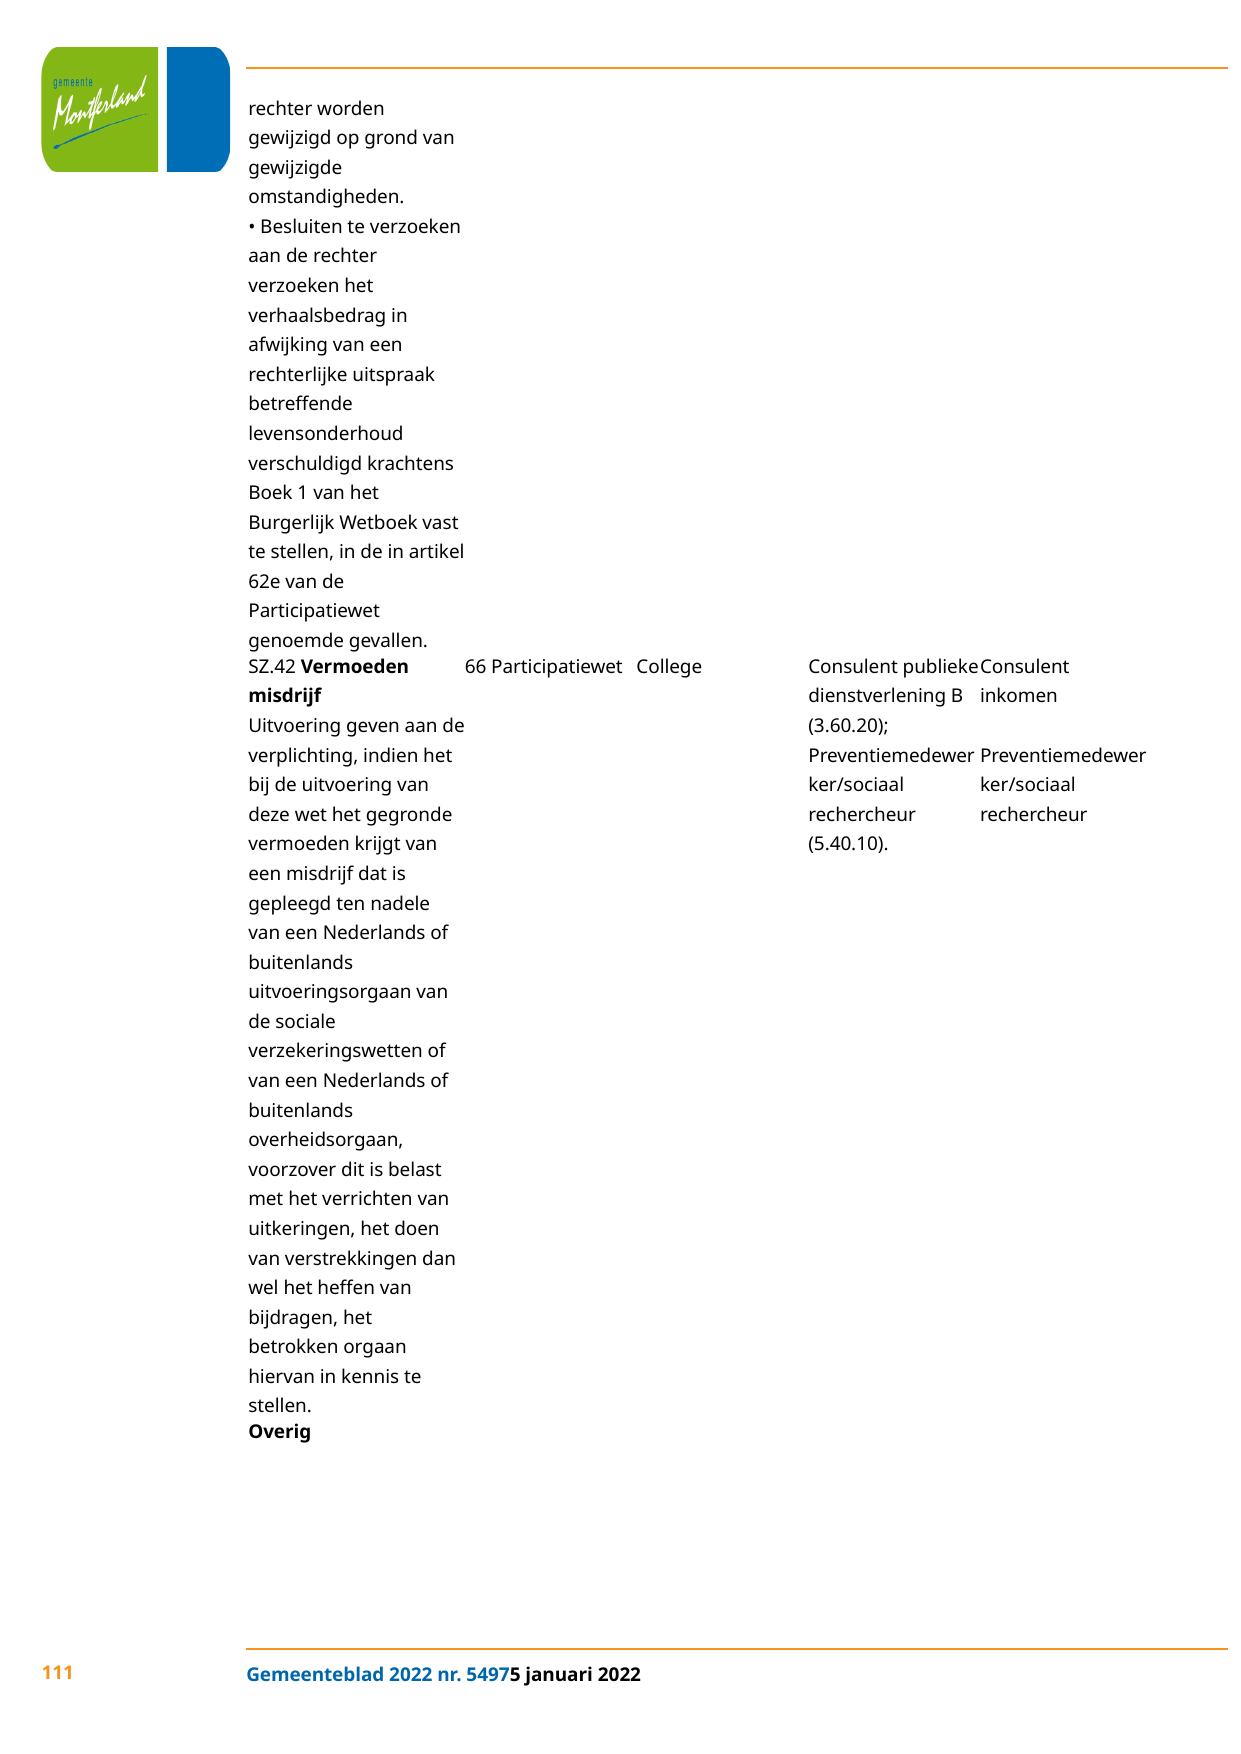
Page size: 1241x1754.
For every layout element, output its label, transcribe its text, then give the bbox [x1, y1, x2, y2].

table_cell [808, 95, 980, 653]
table_cell [980, 1418, 1152, 1444]
table_cell [636, 95, 808, 653]
table_cell 66 Participatiewet [465, 653, 636, 1418]
table_cell Consulent inkomen Preventiemedewerker/sociaal rechercheur [980, 653, 1152, 1418]
table_cell [636, 1418, 808, 1444]
table_cell [808, 1418, 980, 1444]
table_cell College [636, 653, 808, 1418]
table_cell Overig [248, 1418, 464, 1444]
table_cell Consulent publieke dienstverlening B (3.60.20); Preventiemedewerker/sociaal rechercheur (5.40.10). [808, 653, 980, 1418]
table_cell rechter worden gewijzigd op grond van gewijzigde omstandigheden. • Besluiten te verzoeken aan de rechter verzoeken het verhaalsbedrag in afwijking van een rechterlijke uitspraak betreffende levensonderhoud verschuldigd krachtens Boek 1 van het Burgerlijk Wetboek vast te stellen, in de in artikel 62e van de Participatiewet genoemde gevallen. [248, 95, 464, 653]
table_cell [465, 95, 636, 653]
table_cell SZ.42 Vermoeden misdrijf Uitvoering geven aan de verplichting, indien het bij de uitvoering van deze wet het gegronde vermoeden krijgt van een misdrijf dat is gepleegd ten nadele van een Nederlands of buitenlands uitvoeringsorgaan van de sociale verzekeringswetten of van een Nederlands of buitenlands overheidsorgaan, voorzover dit is belast met het verrichten van uitkeringen, het doen van verstrekkingen dan wel het heffen van bijdragen, het betrokken orgaan hiervan in kennis te stellen. [248, 653, 464, 1418]
picture [41, 47, 231, 172]
table_cell [465, 1418, 636, 1444]
table_cell [980, 95, 1152, 653]
